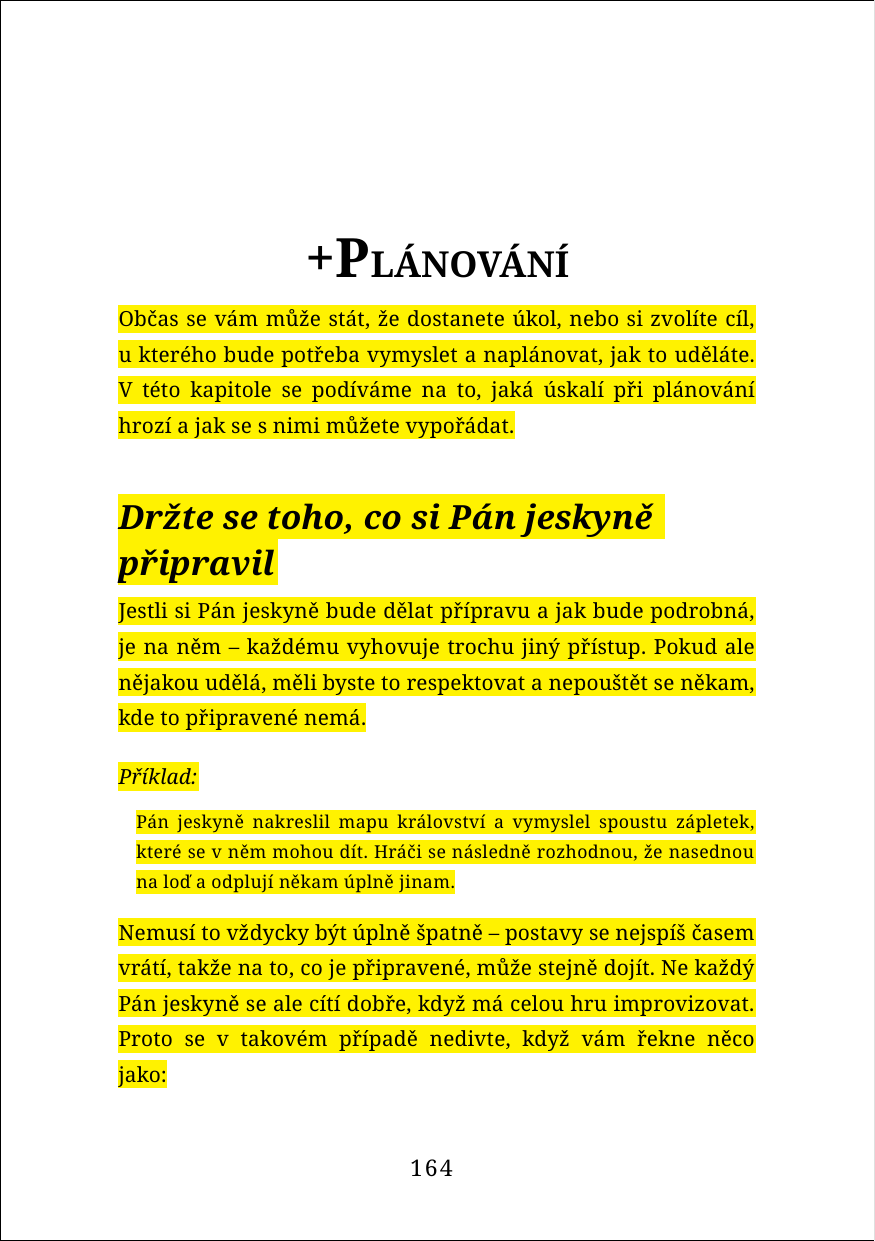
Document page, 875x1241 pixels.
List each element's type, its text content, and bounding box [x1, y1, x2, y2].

text Jestli si Pán jeskyně bude dělat přípravu a jak bude podrobná, je na něm – každému vyhovuje trochu jiný přístup. Pokud ale nějakou udělá, měli byste to respektovat a nepouštět se někam, kde to připravené nemá. [118, 597, 756, 732]
text Pán jeskyně nakreslil mapu království a vymyslel spoustu zápletek, které se v něm mohou dít. Hráči se následně rozhodnou, že nasednou na loď a odplují někam úplně jinam. [136, 809, 756, 894]
text Nemusí to vždycky být úplně špatně – postavy se nejspíš časem vrátí, takže na to, co je připravené, může stejně dojít. Ne každý Pán jeskyně se ale cítí dobře, když má celou hru improvizovat. Proto se v takovém případě nedivte, když vám řekne něco jako: [118, 918, 756, 1088]
text Příklad: [118, 762, 756, 791]
subtitle +Plánování [118, 219, 756, 293]
text Občas se vám může stát, že dostanete úkol, nebo si zvolíte cíl, u kterého bude potřeba vymyslet a naplánovat, jak to uděláte. V této kapitole se podíváme na to, jaká úskalí při plánování hrozí a jak se s nimi můžete vypořádat. [118, 304, 756, 439]
subtitle Držte se toho, co si Pán jeskyně připravil [118, 494, 756, 585]
